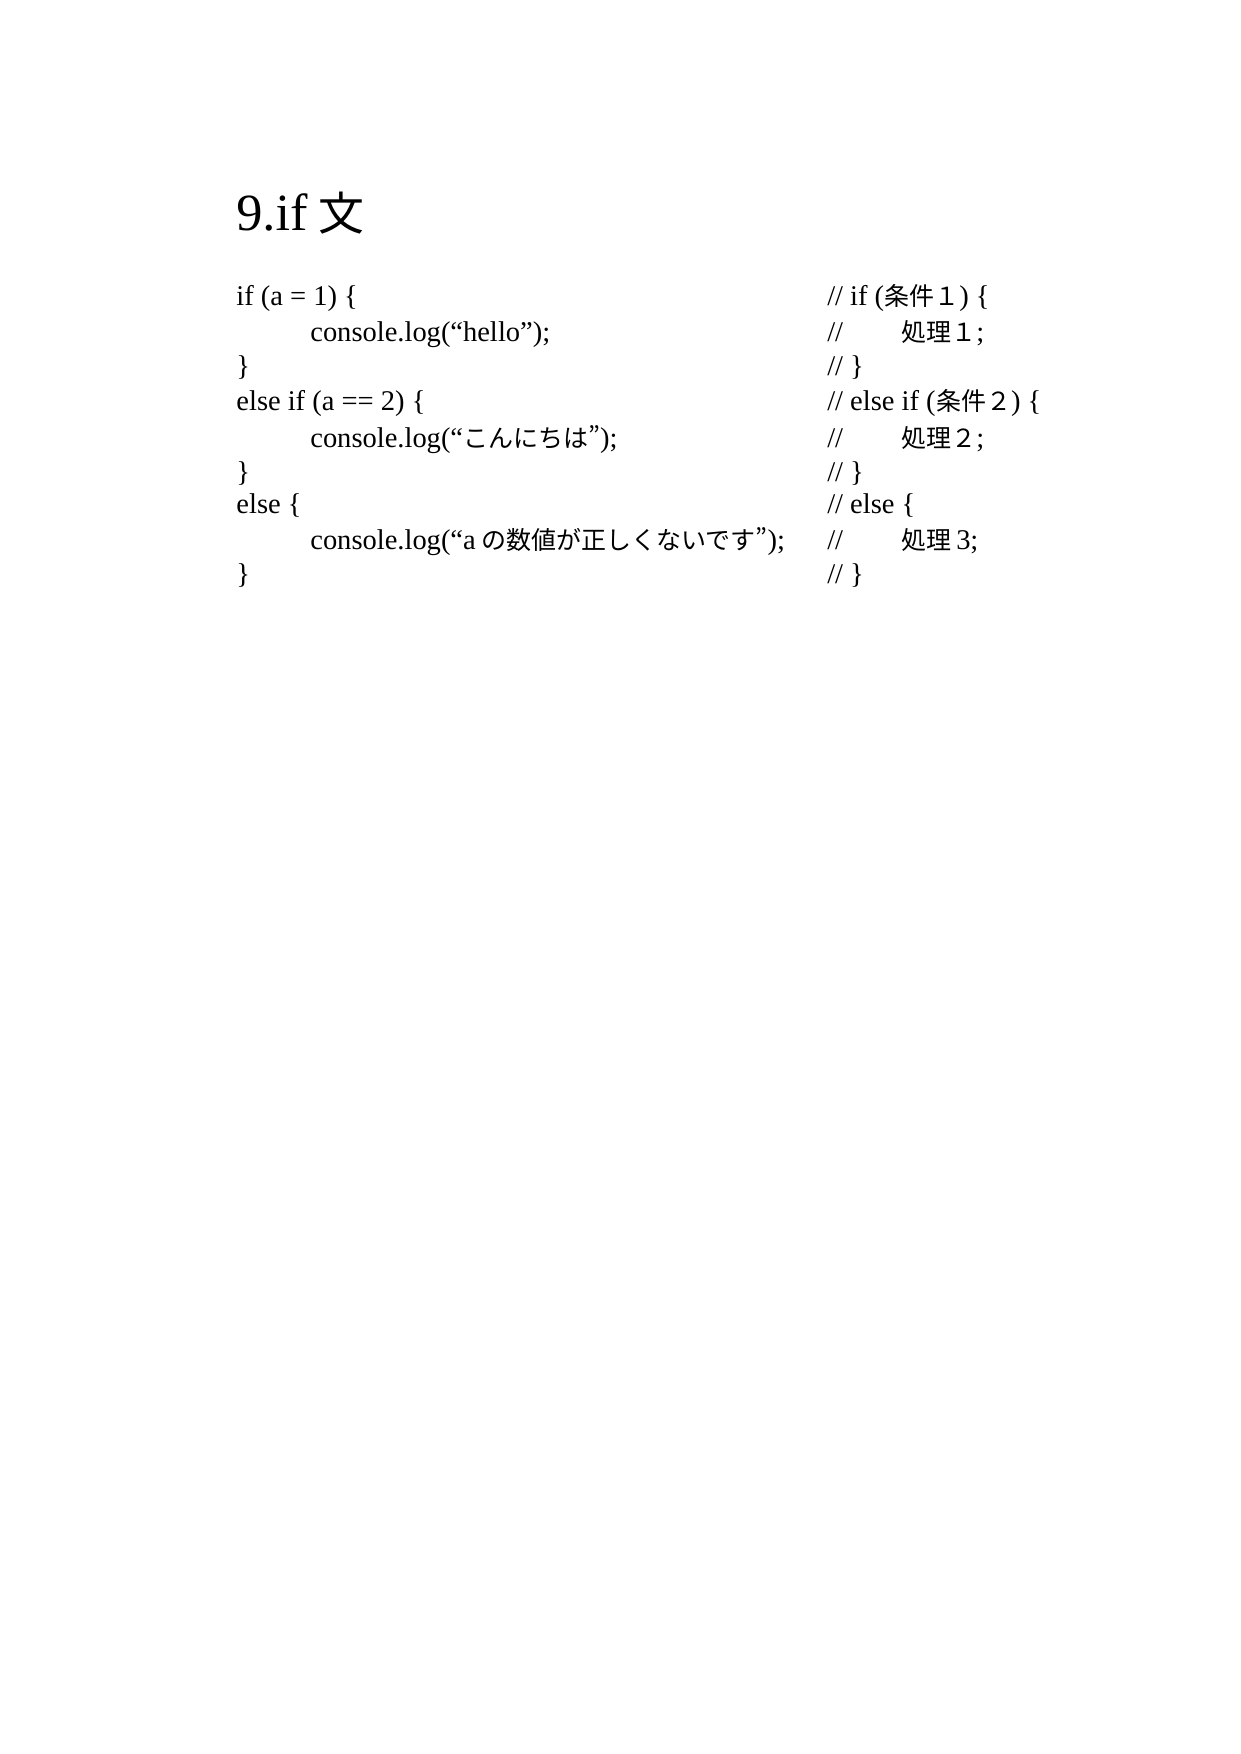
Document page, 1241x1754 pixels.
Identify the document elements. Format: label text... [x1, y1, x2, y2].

text } // } [236, 556, 1063, 589]
text } // } [236, 349, 1063, 382]
text else { // else { [236, 487, 1063, 520]
text console.log(“aの数値が正しくないです”); // 処理3; [236, 520, 1063, 556]
text 9.if文 [236, 177, 1063, 243]
text console.log(“こんにちは”); // 処理２; [236, 418, 1063, 454]
text } // } [236, 454, 1063, 487]
text if (a = 1) { // if (条件１) { [236, 276, 1063, 313]
text console.log(“hello”); // 処理１; [236, 313, 1063, 349]
text else if (a == 2) { // else if (条件２) { [236, 382, 1063, 418]
